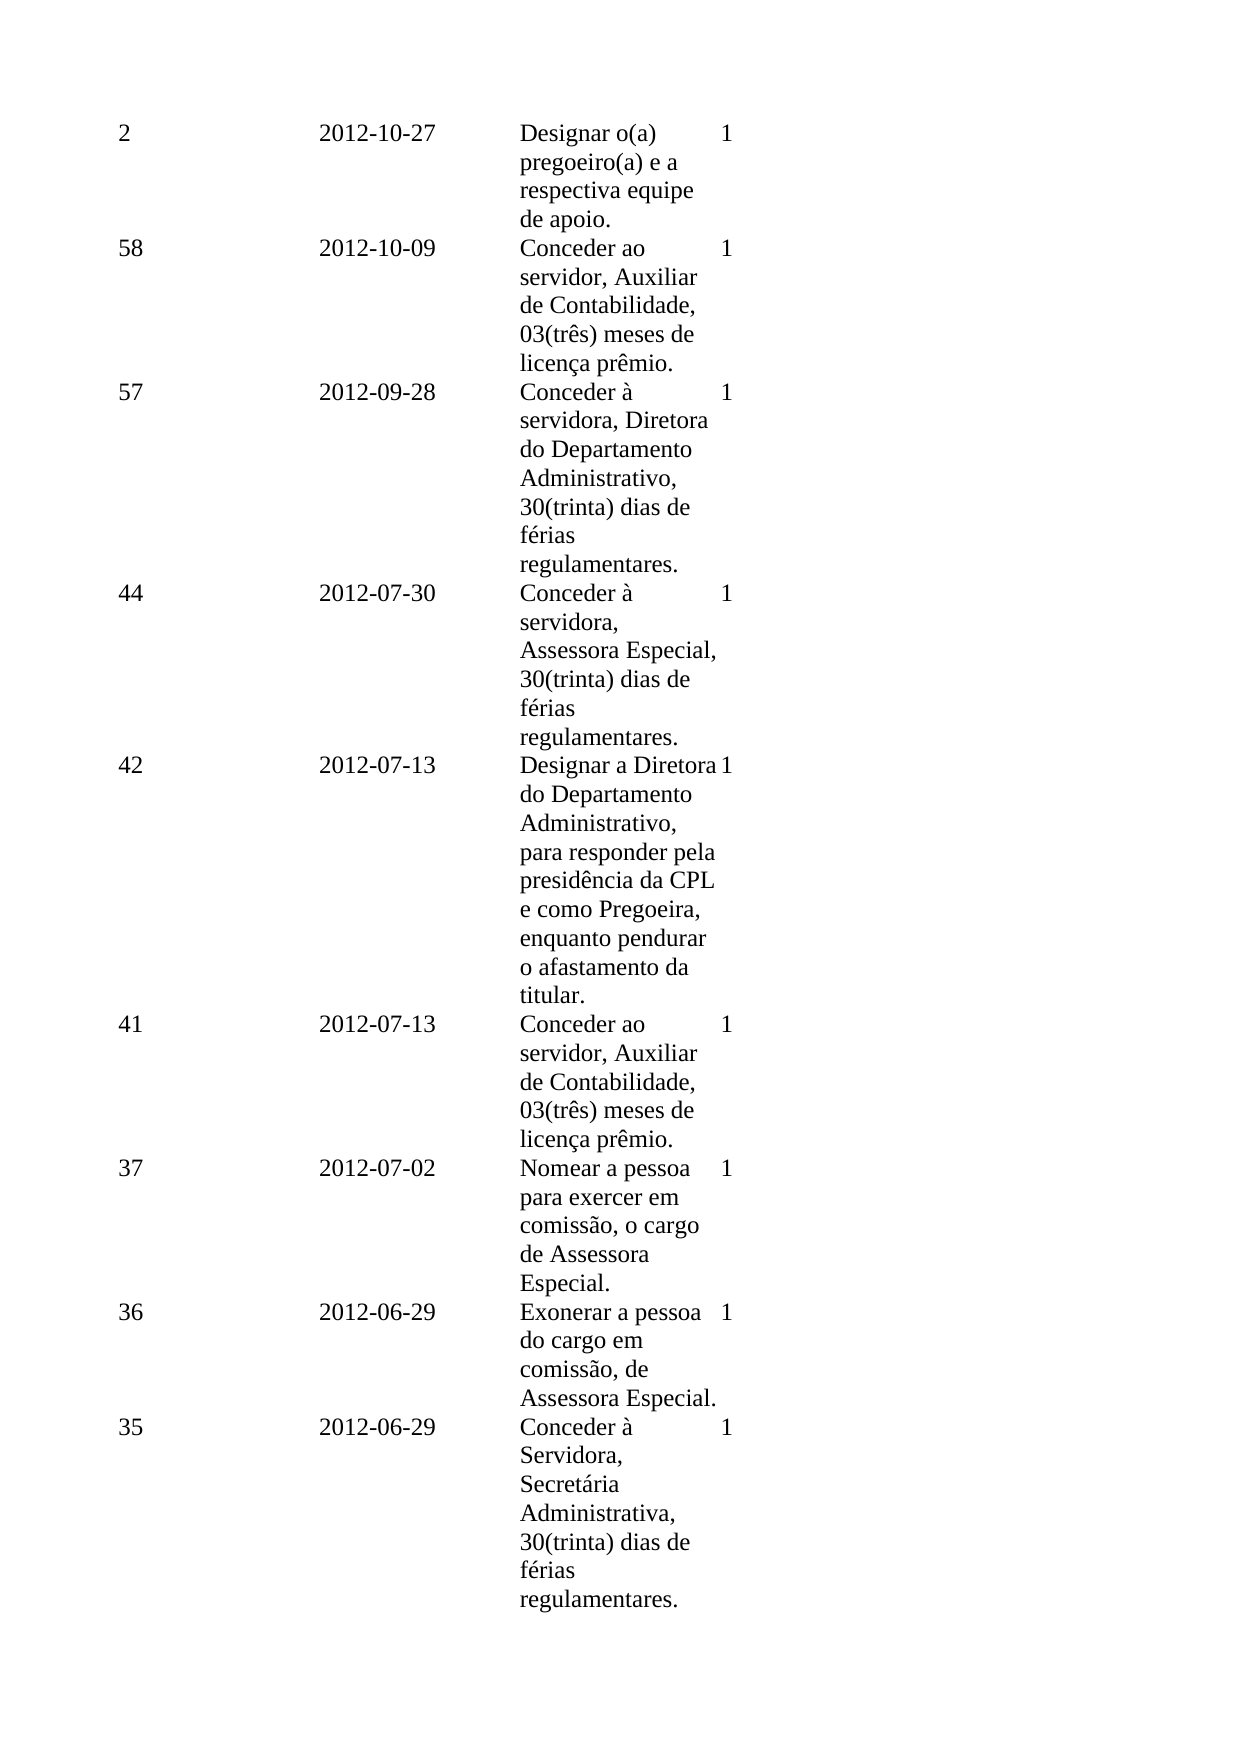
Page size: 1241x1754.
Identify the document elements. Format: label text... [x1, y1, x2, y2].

table_cell Exonerar a pessoa do cargo em comissão, de Assessora Especial. [520, 1297, 720, 1412]
table_cell 44 [118, 578, 319, 751]
table_cell 1 [720, 1412, 921, 1613]
table_cell Conceder ao servidor, Auxiliar de Contabilidade, 03(três) meses de licença prêmio. [520, 233, 720, 377]
table_cell 1 [720, 1153, 921, 1297]
table_cell [921, 1009, 1122, 1153]
table_cell 35 [118, 1412, 319, 1613]
table_cell 2012-06-29 [319, 1412, 519, 1613]
table_cell [921, 118, 1122, 233]
table_cell [921, 377, 1122, 578]
table_cell Conceder à servidora, Diretora do Departamento Administrativo, 30(trinta) dias de férias regulamentares. [520, 377, 720, 578]
table_cell 2012-07-13 [319, 1009, 519, 1153]
table_cell [921, 578, 1122, 751]
table_cell [921, 751, 1122, 1009]
table_cell 2012-07-13 [319, 751, 519, 1009]
table_cell 2012-07-02 [319, 1153, 519, 1297]
table_cell 1 [720, 233, 921, 377]
table_cell [921, 1297, 1122, 1412]
table_cell 42 [118, 751, 319, 1009]
table_cell 2 [118, 118, 319, 233]
table_cell Nomear a pessoa para exercer em comissão, o cargo de Assessora Especial. [520, 1153, 720, 1297]
table_cell 1 [720, 578, 921, 751]
table_cell [921, 233, 1122, 377]
table_cell 2012-10-27 [319, 118, 519, 233]
table_cell Conceder à Servidora, Secretária Administrativa, 30(trinta) dias de férias regulamentares. [520, 1412, 720, 1613]
table_cell Conceder ao servidor, Auxiliar de Contabilidade, 03(três) meses de licença prêmio. [520, 1009, 720, 1153]
table_cell 57 [118, 377, 319, 578]
table_cell 2012-09-28 [319, 377, 519, 578]
table_cell 2012-10-09 [319, 233, 519, 377]
table_cell 1 [720, 1297, 921, 1412]
table_cell Designar o(a) pregoeiro(a) e a respectiva equipe de apoio. [520, 118, 720, 233]
table_cell 2012-06-29 [319, 1297, 519, 1412]
table_cell 1 [720, 1009, 921, 1153]
table_cell 58 [118, 233, 319, 377]
table_cell 1 [720, 751, 921, 1009]
table_cell 2012-07-30 [319, 578, 519, 751]
table_cell 36 [118, 1297, 319, 1412]
table_cell 37 [118, 1153, 319, 1297]
table_cell 1 [720, 377, 921, 578]
table_cell Conceder à servidora, Assessora Especial, 30(trinta) dias de férias regulamentares. [520, 578, 720, 751]
table_cell 41 [118, 1009, 319, 1153]
table_cell [921, 1412, 1122, 1613]
table_cell [921, 1153, 1122, 1297]
table_cell Designar a Diretora do Departamento Administrativo, para responder pela presidência da CPL e como Pregoeira, enquanto pendurar o afastamento da titular. [520, 751, 720, 1009]
table_cell 1 [720, 118, 921, 233]
